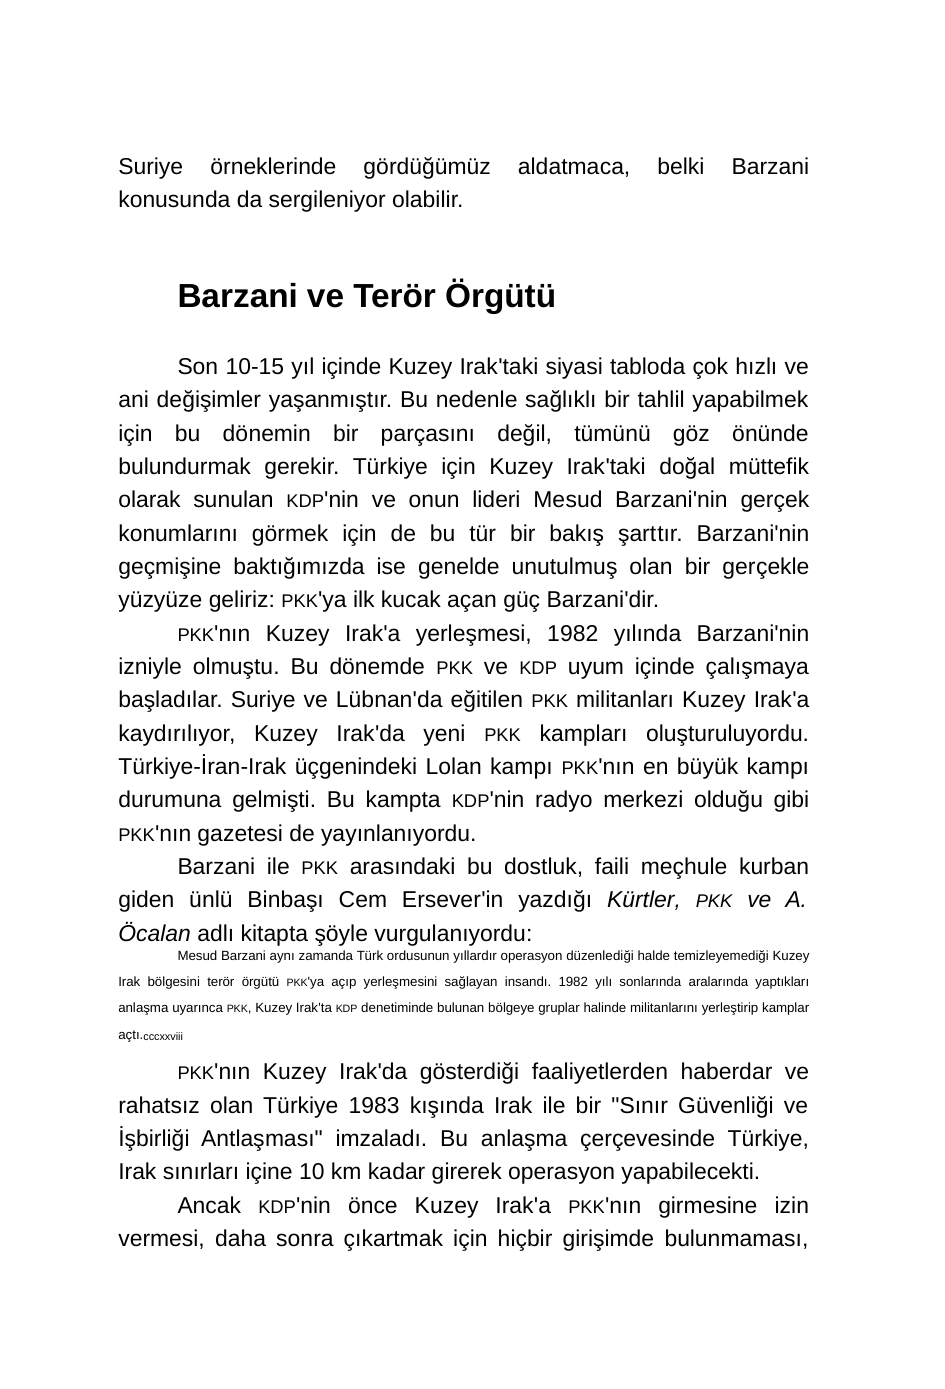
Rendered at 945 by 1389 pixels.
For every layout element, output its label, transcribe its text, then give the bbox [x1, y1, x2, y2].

text Ancak kdp'nin önce Kuzey Irak'a pkk'nın girmesine izin vermesi, da­ha sonra çıkartmak için hiçbir girişimde bulunmaması, [118, 1186, 809, 1253]
text Suriye örneklerinde gördüğümüz aldatma­ca, belki Barzani konusunda da sergileniyor olabilir. [118, 148, 809, 214]
text Mesud Barzani aynı zamanda Türk ordusunun yıllardır operasyon düzenle­di­ği halde temizleyemediği Kuzey Irak bölgesini terör örgütü pkk'ya açıp yerleş­mesini sağlayan insandı. 1982 yılı sonlarında aralarında yaptıkları anlaşma uya­rın­ca pkk, Kuzey Irak'ta kdp denetiminde bulunan bölgeye gruplar halin­de militanlarını yerleştirip kamplar açtı. [118, 948, 809, 1053]
text Barzani ile pkk arasındaki bu dostluk, faili meçhule kurban giden ün­lü Binbaşı Cem Ersever'in yazdığı Kürtler, pkk ve A. Öcalan adlı kitapta şöyle vur­gulanıyordu: [118, 848, 809, 948]
text pkk'nın Kuzey Irak'da gösterdiği faaliyetlerden haberdar ve rahatsız olan Türkiye 1983 kışında Irak ile bir "Sınır Güvenliği ve İşbirliği Antlaş­ma­sı" imzaladı. Bu anlaşma çerçevesinde Türkiye, Irak sınırları içine 10 km ka­dar girerek operasyon yapabilecekti. [118, 1053, 809, 1186]
text Son 10-15 yıl içinde Kuzey Irak'taki siyasi tabloda çok hızlı ve ani de­ği­şimler yaşanmıştır. Bu nedenle sağlıklı bir tahlil yapabilmek için bu dö­ne­min bir parçasını değil, tümünü göz önünde bulundurmak gerekir. Türkiye için Kuzey Irak'taki doğal müttefik olarak sunulan kdp'nin ve onun lideri Me­sud Barzani'nin gerçek konumlarını görmek için de bu tür bir bakış şart­tır. Barzani'nin geçmişine baktığımızda ise genelde unutulmuş olan bir ger­çek­le yüzyüze geliriz: pkk'ya ilk kucak açan güç Barzani'dir. [118, 348, 809, 614]
text pkk'nın Kuzey Irak'a yerleşmesi, 1982 yılında Barzani'nin izniyle ol­muş­tu. Bu dönemde pkk ve kdp uyum içinde çalışmaya başladılar. Suriye ve Lübnan'da eğitilen pkk militanları Kuzey Irak'a kaydırılıyor, Kuzey Irak'da yeni pkk kampları oluşturuluyordu. Türkiye-İran-Irak üçgenindeki Lolan kampı pkk'nın en büyük kampı durumuna gelmişti. Bu kampta kdp'­nin radyo merkezi olduğu gibi pkk'nın gazetesi de yayınlanıyordu. [118, 614, 809, 848]
subtitle Barzani ve Terör Örgütü [118, 281, 809, 314]
